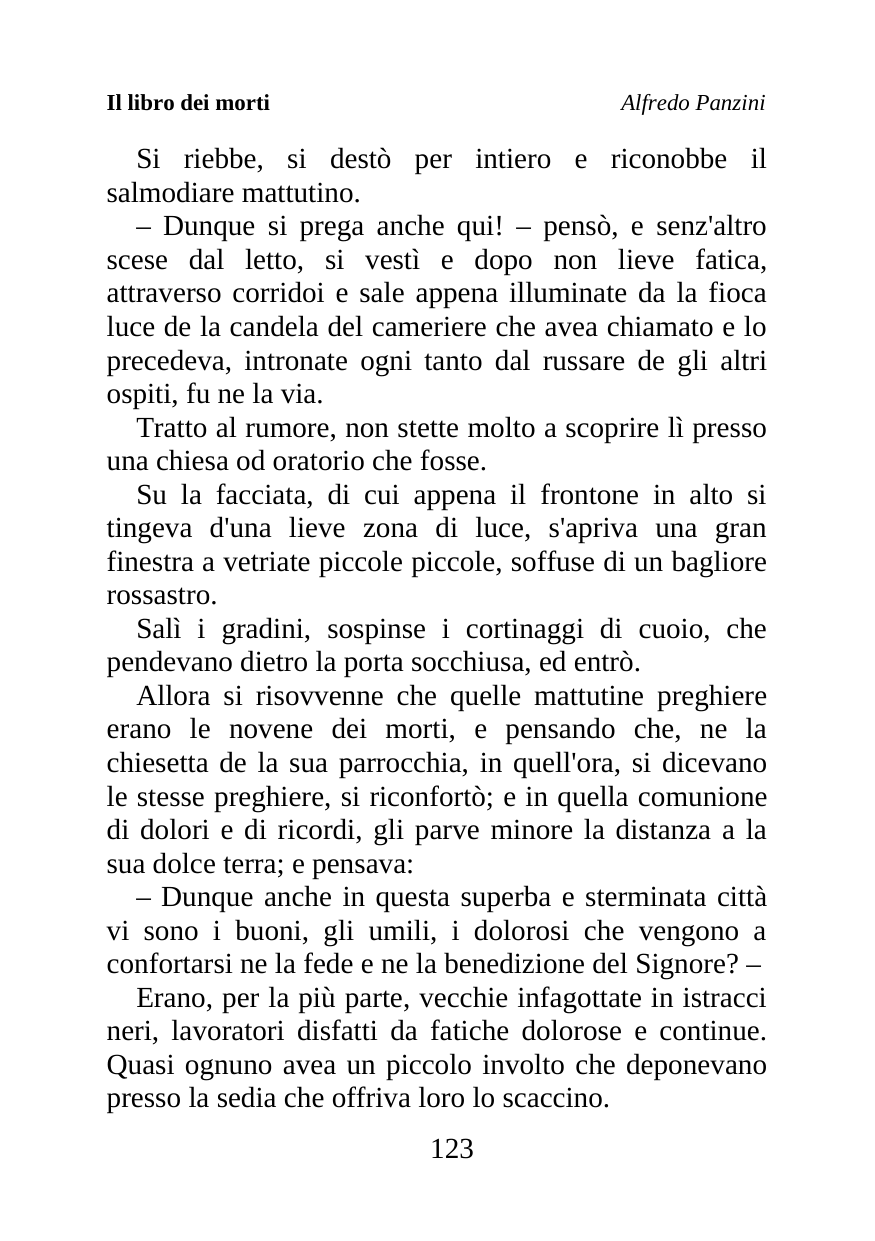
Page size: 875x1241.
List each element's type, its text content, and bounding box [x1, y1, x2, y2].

text Tratto al rumore, non stette molto a scoprire lì presso una chiesa od oratorio che fosse. [106, 410, 768, 477]
text – Dunque si prega anche qui! – pensò, e senz'altro scese dal letto, si vestì e dopo non lieve fatica, attraverso corridoi e sale appena illuminate da la fioca luce de la candela del cameriere che avea chiamato e lo precedeva, intronate ogni tanto dal russare de gli altri ospiti, fu ne la via. [106, 208, 768, 410]
text Allora si risovvenne che quelle mattutine preghiere erano le novene dei morti, e pensando che, ne la chiesetta de la sua parrocchia, in quell'ora, si dicevano le stesse preghiere, si riconfortò; e in quella comunione di dolori e di ricordi, gli parve minore la distanza a la sua dolce terra; e pensava: [106, 678, 768, 879]
text Su la facciata, di cui appena il frontone in alto si tingeva d'una lieve zona di luce, s'apriva una gran finestra a vetriate piccole piccole, soffuse di un bagliore rossastro. [106, 477, 768, 611]
text Erano, per la più parte, vecchie infagottate in istracci neri, lavoratori disfatti da fatiche dolorose e continue. Quasi ognuno avea un piccolo involto che deponevano presso la sedia che offriva loro lo scaccino. [106, 980, 768, 1114]
text – Dunque anche in questa superba e sterminata città vi sono i buoni, gli umili, i dolorosi che vengono a confortarsi ne la fede e ne la benedizione del Signore? – [106, 879, 768, 980]
text Si riebbe, si destò per intiero e riconobbe il salmodiare mattutino. [106, 141, 768, 208]
text Salì i gradini, sospinse i cortinaggi di cuoio, che pendevano dietro la porta socchiusa, ed entrò. [106, 611, 768, 678]
